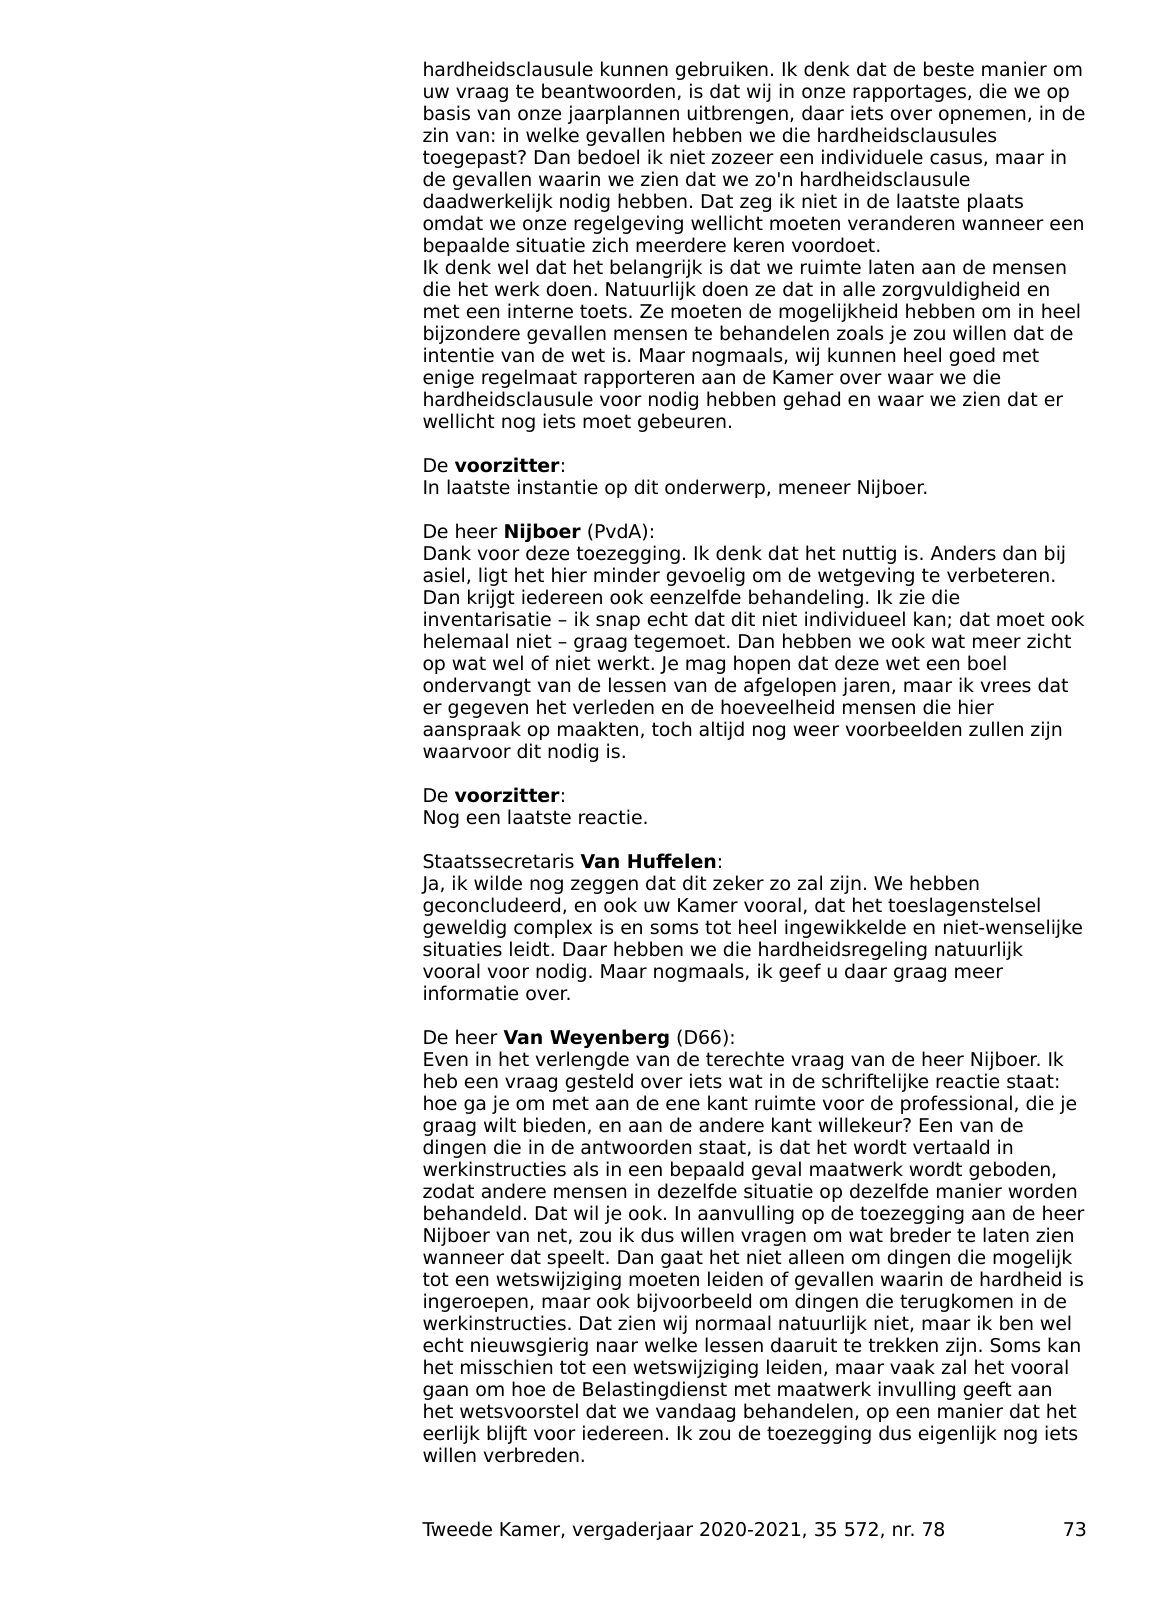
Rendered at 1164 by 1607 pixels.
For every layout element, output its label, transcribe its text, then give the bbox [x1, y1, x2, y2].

text In laatste instantie op dit onderwerp, meneer Nijboer. [422, 477, 1087, 499]
text Even in het verlengde van de terechte vraag van de heer Nijboer. Ik heb een vraag gesteld over iets wat in de schriftelijke reactie staat: hoe ga je om met aan de ene kant ruimte voor de professional, die je graag wilt bieden, en aan de andere kant willekeur? Een van de dingen die in de antwoorden staat, is dat het wordt vertaald in werkinstructies als in een bepaald geval maatwerk wordt geboden, zodat andere mensen in dezelfde situatie op dezelfde manier worden behandeld. Dat wil je ook. In aanvulling op de toezegging aan de heer Nijboer van net, zou ik dus willen vragen om wat breder te laten zien wanneer dat speelt. Dan gaat het niet alleen om dingen die mogelijk tot een wetswijziging moeten leiden of gevallen waarin de hardheid is ingeroepen, maar ook bijvoorbeeld om dingen die terugkomen in de werkinstructies. Dat zien wij normaal natuurlijk niet, maar ik ben wel echt nieuwsgierig naar welke lessen daaruit te trekken zijn. Soms kan het misschien tot een wetswijziging leiden, maar vaak zal het vooral gaan om hoe de Belastingdienst met maatwerk invulling geeft aan het wetsvoorstel dat we vandaag behandelen, op een manier dat het eerlijk blijft voor iedereen. Ik zou de toezegging dus eigenlijk nog iets willen verbreden. [422, 1049, 1087, 1467]
text De voorzitter: [422, 785, 1087, 807]
text Staatssecretaris Van Huffelen: [422, 851, 1087, 873]
text hardheidsclausule kunnen gebruiken. Ik denk dat de beste manier om uw vraag te beantwoorden, is dat wij in onze rapportages, die we op basis van onze jaarplannen uitbrengen, daar iets over opnemen, in de zin van: in welke gevallen hebben we die hardheidsclausules toegepast? Dan bedoel ik niet zozeer een individuele casus, maar in de gevallen waarin we zien dat we zo'n hardheidsclausule daadwerkelijk nodig hebben. Dat zeg ik niet in de laatste plaats omdat we onze regelgeving wellicht moeten veranderen wanneer een bepaalde situatie zich meerdere keren voordoet. [422, 59, 1087, 257]
text De voorzitter: [422, 455, 1087, 477]
text Ja, ik wilde nog zeggen dat dit zeker zo zal zijn. We hebben geconcludeerd, en ook uw Kamer vooral, dat het toeslagenstelsel geweldig complex is en soms tot heel ingewikkelde en niet-wenselijke situaties leidt. Daar hebben we die hardheidsregeling natuurlijk vooral voor nodig. Maar nogmaals, ik geef u daar graag meer informatie over. [422, 873, 1087, 1005]
text Nog een laatste reactie. [422, 807, 1087, 829]
text Ik denk wel dat het belangrijk is dat we ruimte laten aan de mensen die het werk doen. Natuurlijk doen ze dat in alle zorgvuldigheid en met een interne toets. Ze moeten de mogelijkheid hebben om in heel bijzondere gevallen mensen te behandelen zoals je zou willen dat de intentie van de wet is. Maar nogmaals, wij kunnen heel goed met enige regelmaat rapporteren aan de Kamer over waar we die hardheidsclausule voor nodig hebben gehad en waar we zien dat er wellicht nog iets moet gebeuren. [422, 257, 1087, 433]
text De heer Nijboer (PvdA): [422, 521, 1087, 543]
text Dank voor deze toezegging. Ik denk dat het nuttig is. Anders dan bij asiel, ligt het hier minder gevoelig om de wetgeving te verbeteren. Dan krijgt iedereen ook eenzelfde behandeling. Ik zie die inventarisatie – ik snap echt dat dit niet individueel kan; dat moet ook helemaal niet – graag tegemoet. Dan hebben we ook wat meer zicht op wat wel of niet werkt. Je mag hopen dat deze wet een boel ondervangt van de lessen van de afgelopen jaren, maar ik vrees dat er gegeven het verleden en de hoeveelheid mensen die hier aanspraak op maakten, toch altijd nog weer voorbeelden zullen zijn waarvoor dit nodig is. [422, 543, 1087, 763]
text De heer Van Weyenberg (D66): [422, 1027, 1087, 1049]
